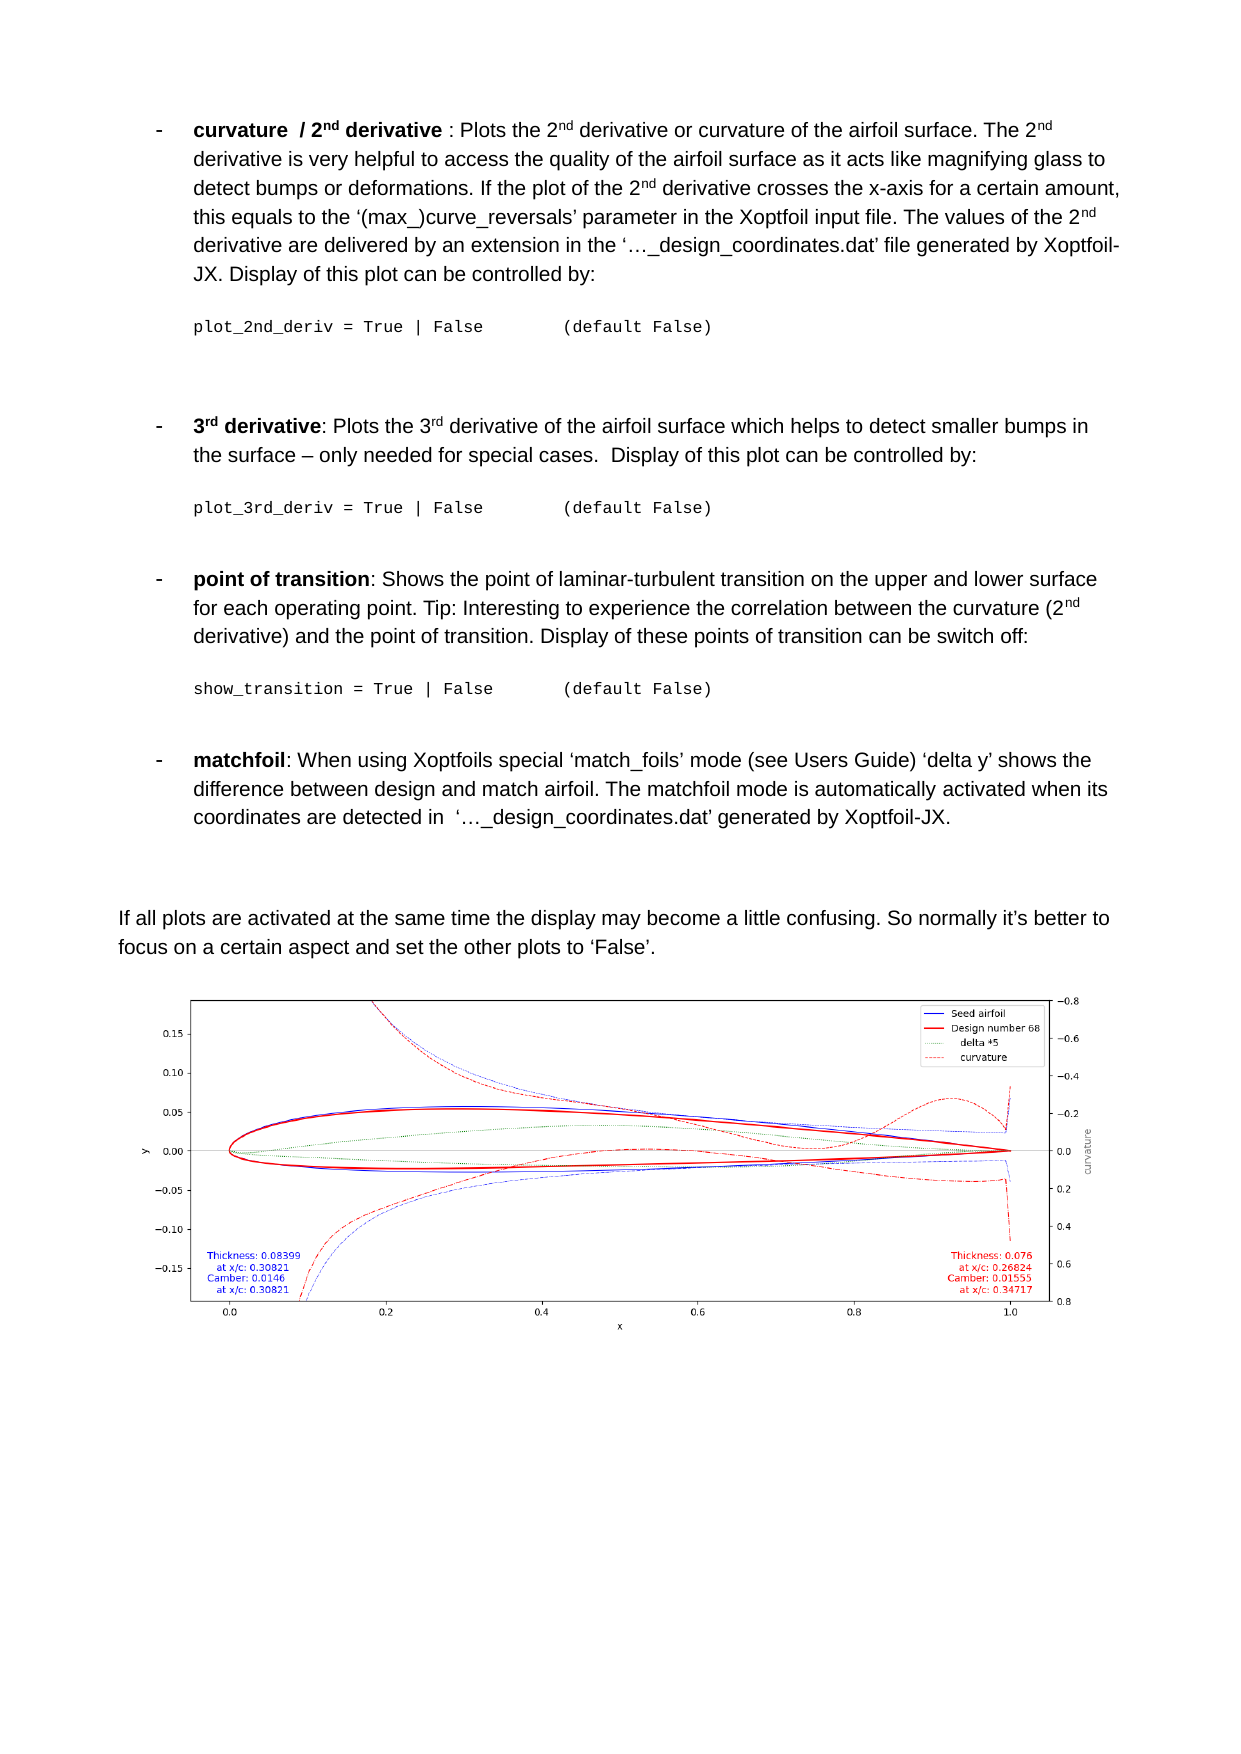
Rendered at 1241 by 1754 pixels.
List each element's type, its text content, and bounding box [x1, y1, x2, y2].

picture [118, 978, 1123, 1334]
list curvature / 2nd derivative : Plots the 2nd derivative or curvature of the airfoil surface. The 2nd derivative is very helpful to access the quality of the airfoil surface as it acts like magnifying glass to detect bumps or deformations. If the plot of the 2nd derivative crosses the x-axis for a certain amount, this equals to the ‘(max_)curve_reversals’ parameter in the Xoptfoil input file. The values of the 2nd derivative are delivered by an extension in the ‘…_design_coordinates.dat’ file generated by Xoptfoil-JX. Display of this plot can be controlled by: plot_2nd_deriv = True | False (default False) [156, 118, 1122, 395]
list 3rd derivative: Plots the 3rd derivative of the airfoil surface which helps to detect smaller bumps in the surface – only needed for special cases. Display of this plot can be controlled by: plot_3rd_deriv = True | False (default False) [156, 414, 1122, 547]
list point of transition: Shows the point of laminar-turbulent transition on the upper and lower surface for each operating point. Tip: Interesting to experience the correlation between the curvature (2nd derivative) and the point of transition. Display of these points of transition can be switch off: show_transition = True | False (default False) [156, 566, 1122, 728]
text If all plots are activated at the same time the display may become a little confusing. So normally it’s better to focus on a certain aspect and set the other plots to ‘False’. [118, 848, 1122, 959]
list matchfoil: When using Xoptfoils special ‘match_foils’ mode (see Users Guide) ‘delta y’ shows the difference between design and match airfoil. The matchfoil mode is automatically activated when its coordinates are detected in ‘…_design_coordinates.dat’ generated by Xoptfoil-JX. [156, 747, 1122, 829]
